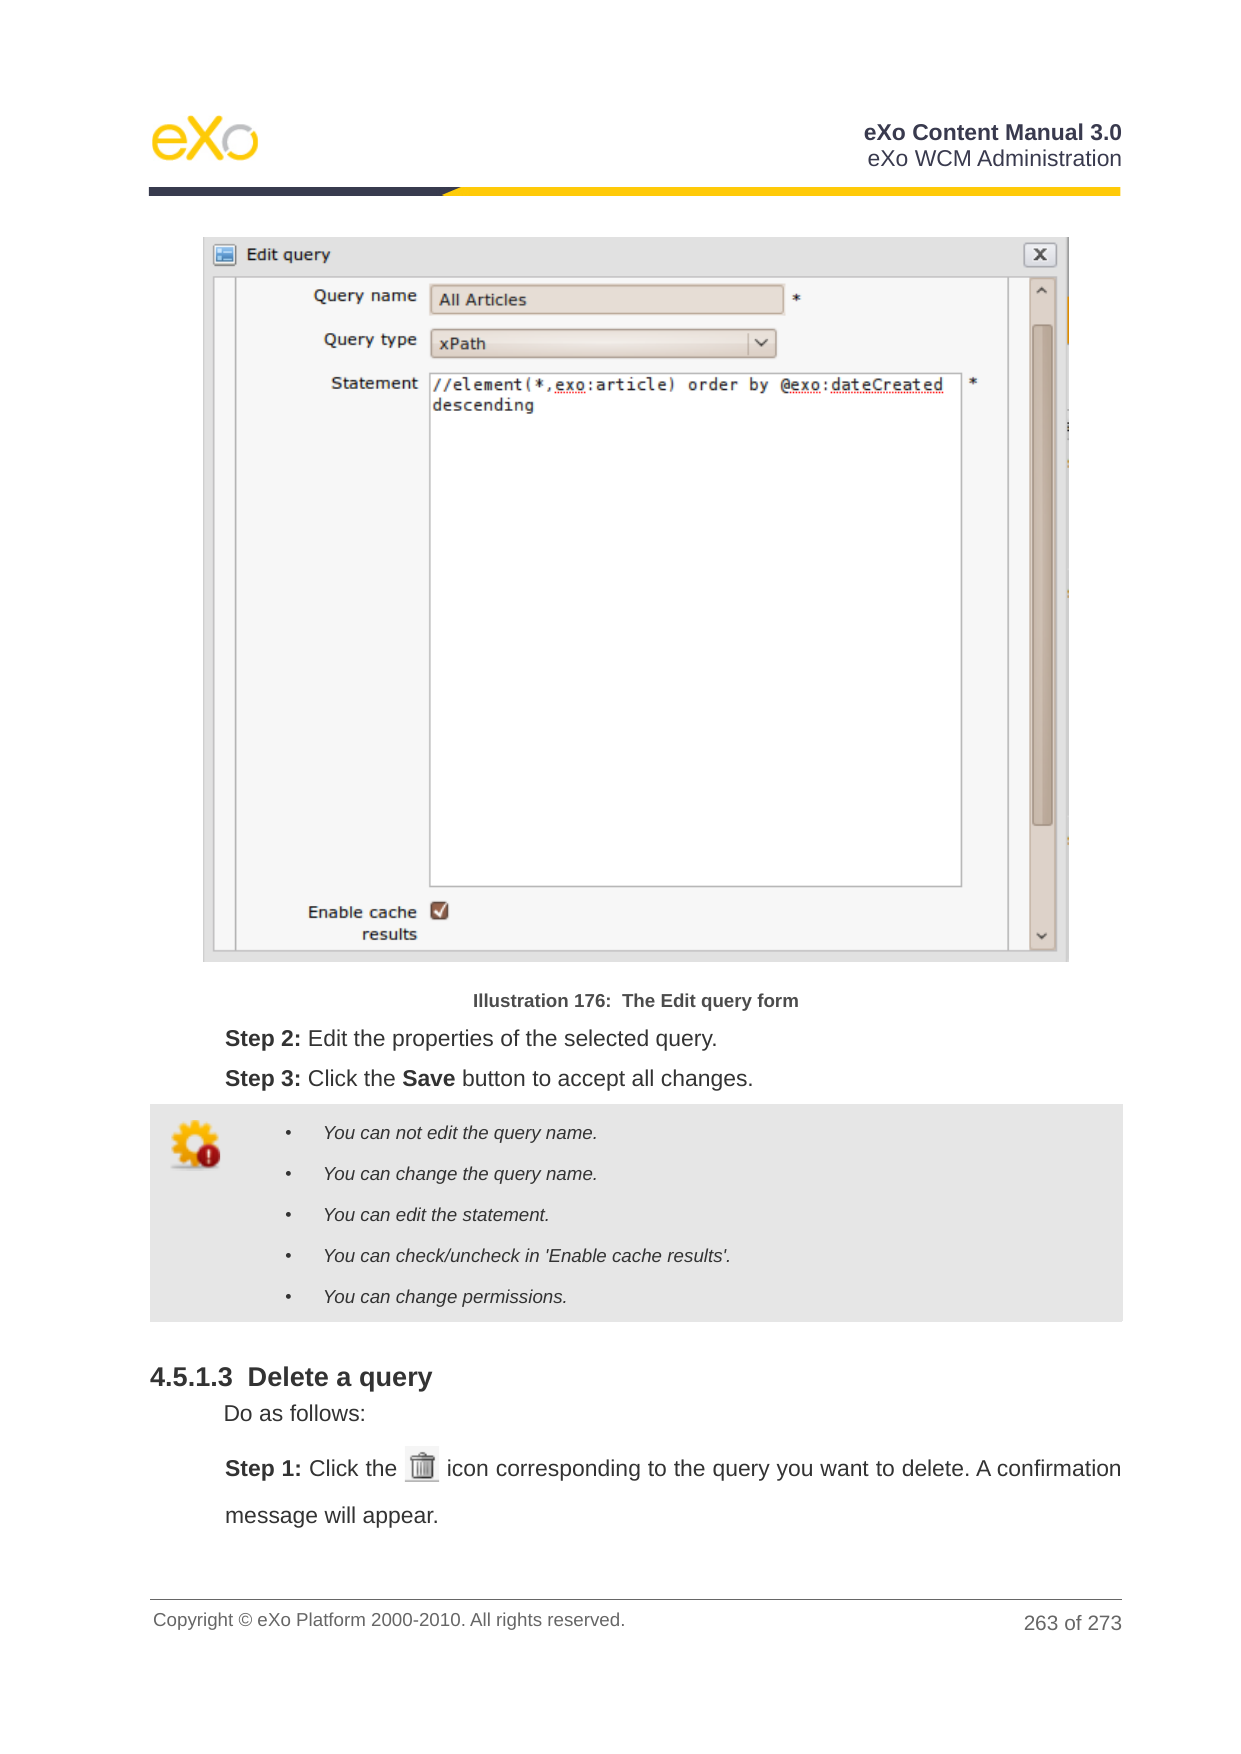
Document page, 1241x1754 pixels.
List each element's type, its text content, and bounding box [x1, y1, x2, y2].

list Step 1: Click theicon corresponding to the query you want to delete. A confirmation message will appear. [187, 1439, 1122, 1528]
table_header You can not edit the query name. You can change the query name. You can edit the statement. You can check/uncheck in 'Enable cache results'. You can change permissions. [243, 1105, 1122, 1321]
list Step 2: Edit the properties of the selected query. [187, 988, 1122, 1051]
text Do as follows: [76, 1400, 1122, 1426]
picture [404, 1446, 440, 1482]
table_header [151, 1105, 242, 1321]
picture [203, 237, 1069, 962]
list Step 3: Click the Save button to accept all changes. [187, 1064, 1122, 1091]
picture [152, 115, 259, 161]
list Illustration 176: The Edit query form [203, 962, 1069, 1012]
subtitle Delete a query [150, 1361, 1122, 1392]
picture [148, 187, 1121, 196]
picture [170, 1120, 220, 1171]
